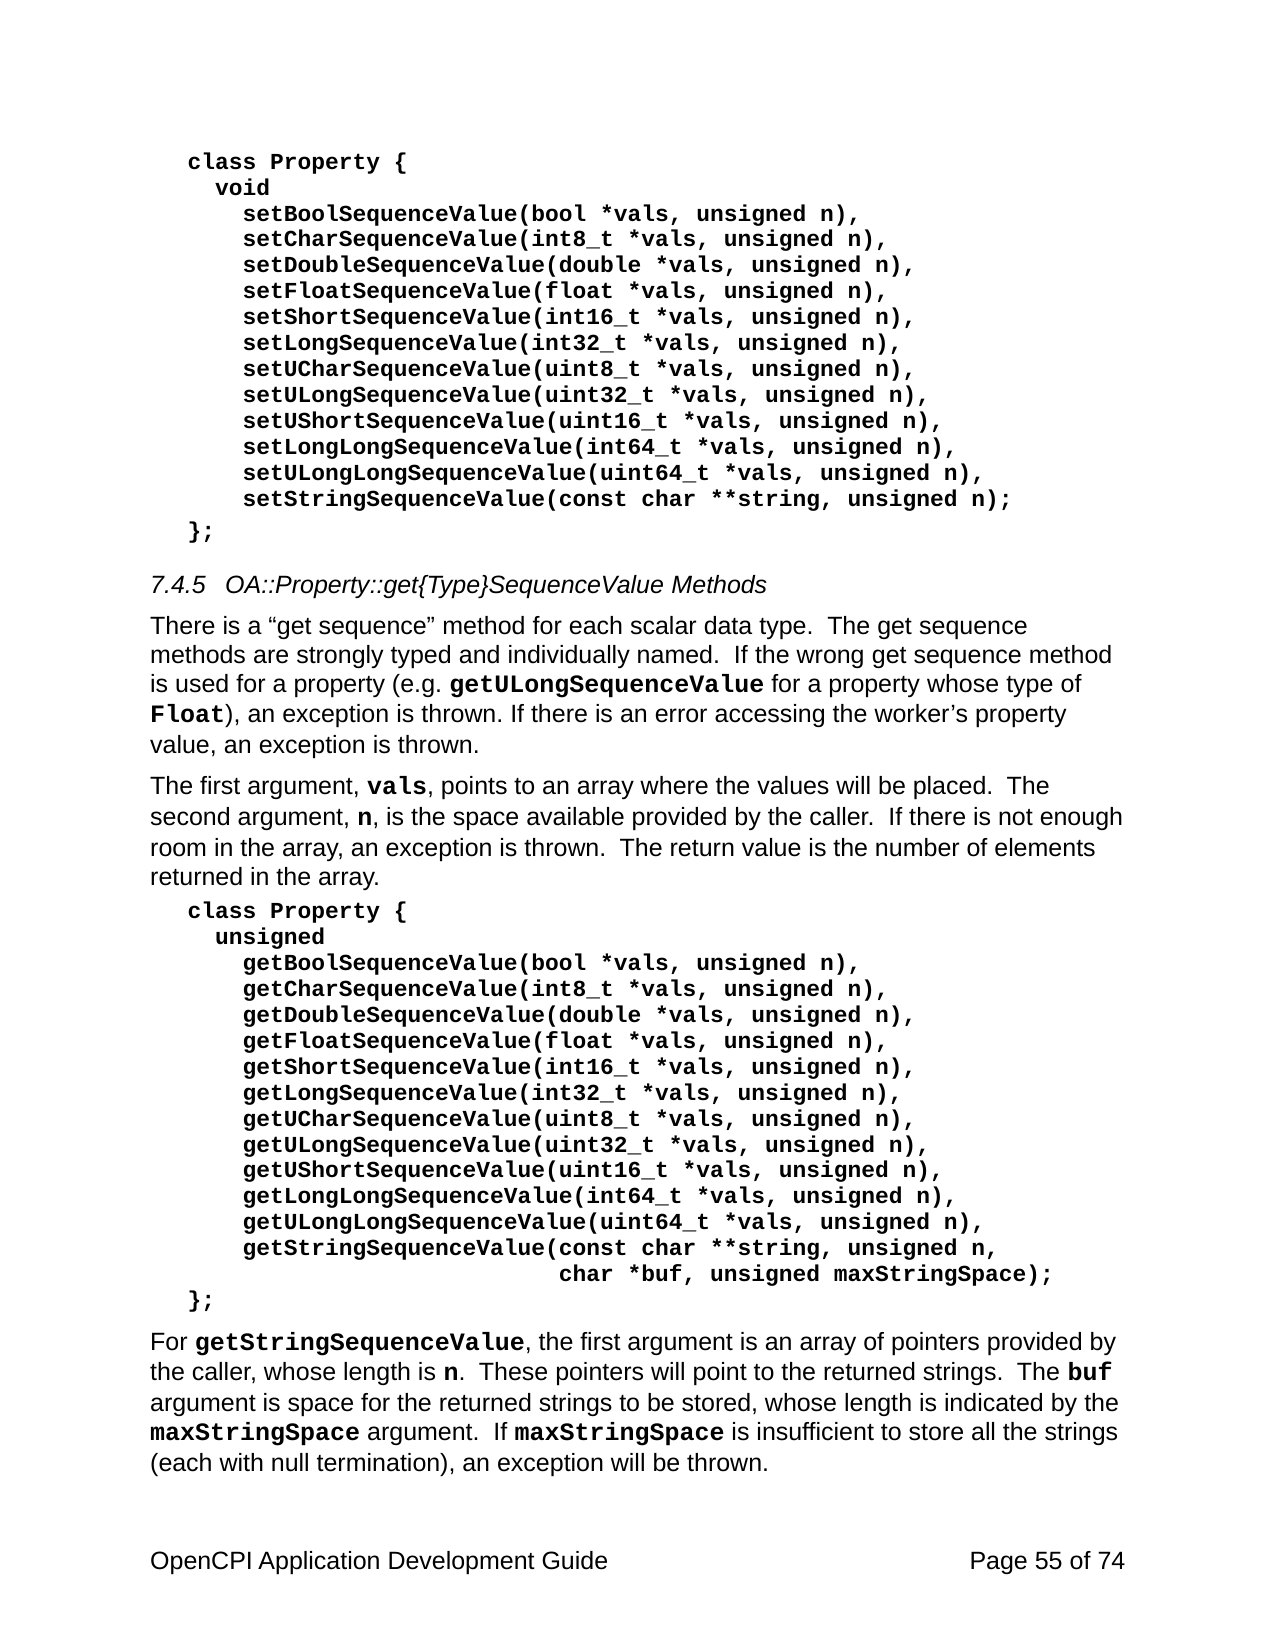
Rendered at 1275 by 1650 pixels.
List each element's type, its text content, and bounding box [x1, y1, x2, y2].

subtitle OA::Property::get{Type}SequenceValue Methods [150, 570, 1125, 599]
text }; [187, 519, 1125, 545]
text There is a “get sequence” method for each scalar data type. The get sequence methods are strongly typed and individually named. If the wrong get sequence method is used for a property (e.g. getULongSequenceValue for a property whose type of Float), an exception is thrown. If there is an error accessing the worker’s property value, an exception is thrown. [150, 611, 1125, 759]
text class Property { unsigned getBoolSequenceValue(bool *vals, unsigned n), getCharSequenceValue(int8_t *vals, unsigned n), getDoubleSequenceValue(double *vals, unsigned n), getFloatSequenceValue(float *vals, unsigned n), getShortSequenceValue(int16_t *vals, unsigned n), getLongSequenceValue(int32_t *vals, unsigned n), getUCharSequenceValue(uint8_t *vals, unsigned n), getULongSequenceValue(uint32_t *vals, unsigned n), getUShortSequenceValue(uint16_t *vals, unsigned n), getLongLongSequenceValue(int64_t *vals, unsigned n), getULongLongSequenceValue(uint64_t *vals, unsigned n), getStringSequenceValue(const char **string, unsigned n, char *buf, unsigned maxStringSpace); }; [187, 899, 1125, 1314]
text class Property { void setBoolSequenceValue(bool *vals, unsigned n), setCharSequenceValue(int8_t *vals, unsigned n), setDoubleSequenceValue(double *vals, unsigned n), setFloatSequenceValue(float *vals, unsigned n), setShortSequenceValue(int16_t *vals, unsigned n), setLongSequenceValue(int32_t *vals, unsigned n), setUCharSequenceValue(uint8_t *vals, unsigned n), setULongSequenceValue(uint32_t *vals, unsigned n), setUShortSequenceValue(uint16_t *vals, unsigned n), setLongLongSequenceValue(int64_t *vals, unsigned n), setULongLongSequenceValue(uint64_t *vals, unsigned n), setStringSequenceValue(const char **string, unsigned n); [187, 150, 1125, 513]
text For getStringSequenceValue, the first argument is an array of pointers provided by the caller, whose length is n. These pointers will point to the returned strings. The buf argument is space for the returned strings to be stored, whose length is indicated by the maxStringSpace argument. If maxStringSpace is insufficient to store all the strings (each with null termination), an exception will be thrown. [150, 1326, 1125, 1477]
text The first argument, vals, points to an array where the values will be placed. The second argument, n, is the space available provided by the caller. If there is not enough room in the array, an exception is thrown. The return value is the number of elements returned in the array. [150, 771, 1125, 891]
